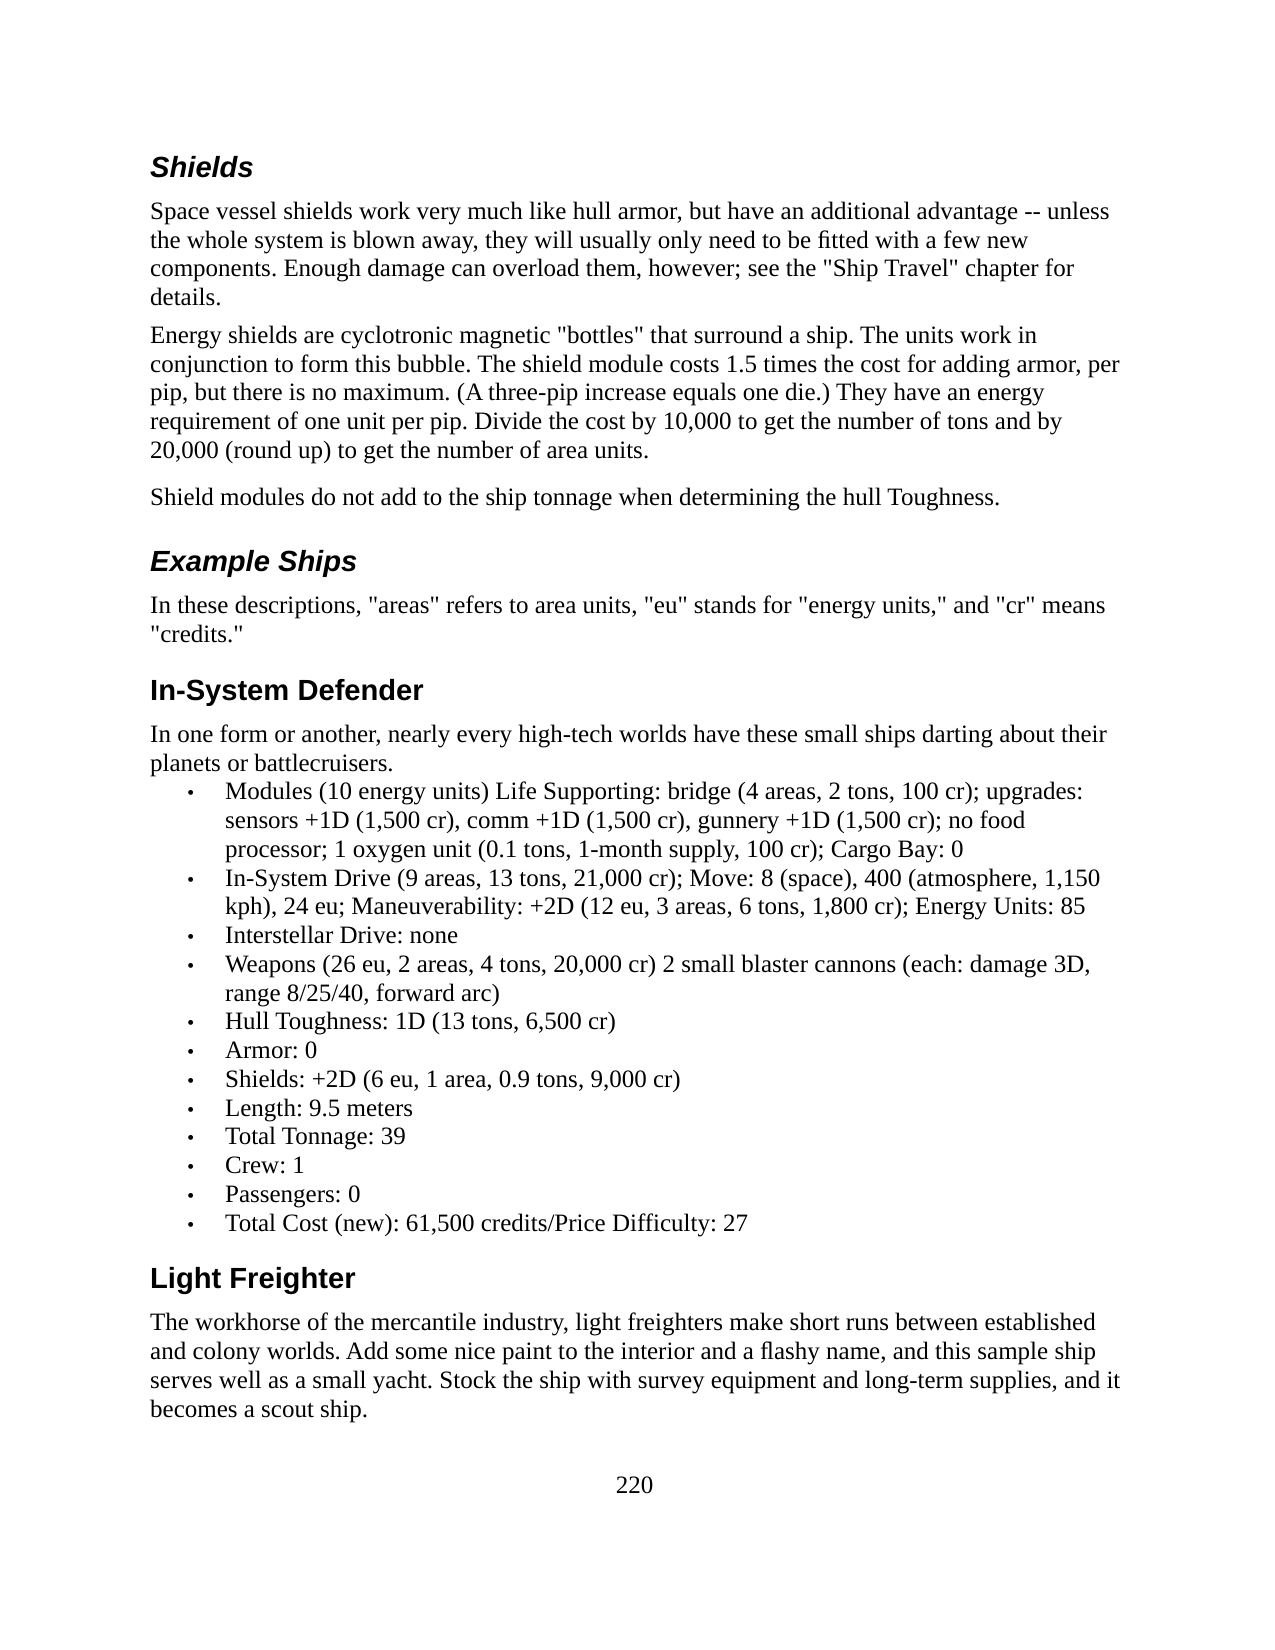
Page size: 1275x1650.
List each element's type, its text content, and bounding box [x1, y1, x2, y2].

text The workhorse of the mercantile industry, light freighters make short runs between established and colony worlds. Add some nice paint to the interior and a ﬂashy name, and this sample ship serves well as a small yacht. Stock the ship with survey equipment and long-term supplies, and it becomes a scout ship. [150, 1307, 1125, 1422]
list Shields: +2D (6 eu, 1 area, 0.9 tons, 9,000 cr) [187, 1064, 1125, 1093]
list Total Cost (new): 61,500 credits/Price Difficulty: 27 [187, 1208, 1125, 1236]
subtitle Example Ships [150, 544, 1125, 578]
list Crew: 1 [187, 1150, 1125, 1179]
text Energy shields are cyclotronic magnetic "bottles" that surround a ship. The units work in conjunction to form this bubble. The shield module costs 1.5 times the cost for adding armor, per pip, but there is no maximum. (A three-pip increase equals one die.) They have an energy requirement of one unit per pip. Divide the cost by 10,000 to get the number of tons and by 20,000 (round up) to get the number of area units. [150, 320, 1125, 464]
subtitle Light Freighter [150, 1261, 1125, 1295]
text In one form or another, nearly every high-tech worlds have these small ships darting about their planets or battlecruisers. [150, 719, 1125, 776]
subtitle In-System Defender [150, 673, 1125, 706]
list Hull Toughness: 1D (13 tons, 6,500 cr) [187, 1006, 1125, 1035]
list Length: 9.5 meters [187, 1093, 1125, 1121]
text In these descriptions, "areas" refers to area units, "eu" stands for "energy units," and "cr" means "credits." [150, 590, 1125, 648]
text Space vessel shields work very much like hull armor, but have an additional advantage -- unless the whole system is blown away, they will usually only need to be ﬁtted with a few new components. Enough damage can overload them, however; see the "Ship Travel" chapter for details. [150, 196, 1125, 311]
list Total Tonnage: 39 [187, 1121, 1125, 1150]
list Weapons (26 eu, 2 areas, 4 tons, 20,000 cr) 2 small blaster cannons (each: damage 3D, range 8/25/40, forward arc) [187, 949, 1125, 1006]
list Passengers: 0 [187, 1179, 1125, 1208]
list In-System Drive (9 areas, 13 tons, 21,000 cr); Move: 8 (space), 400 (atmosphere, 1,150 kph), 24 eu; Maneuverability: +2D (12 eu, 3 areas, 6 tons, 1,800 cr); Energy Units: 85 [187, 863, 1125, 920]
list Armor: 0 [187, 1035, 1125, 1064]
list Interstellar Drive: none [187, 920, 1125, 949]
text Shield modules do not add to the ship tonnage when determining the hull Toughness. [150, 482, 1125, 510]
subtitle Shields [150, 150, 1125, 183]
list Modules (10 energy units) Life Supporting: bridge (4 areas, 2 tons, 100 cr); upgrades: sensors +1D (1,500 cr), comm +1D (1,500 cr), gunnery +1D (1,500 cr); no food processor; 1 oxygen unit (0.1 tons, 1-month supply, 100 cr); Cargo Bay: 0 [187, 776, 1125, 863]
